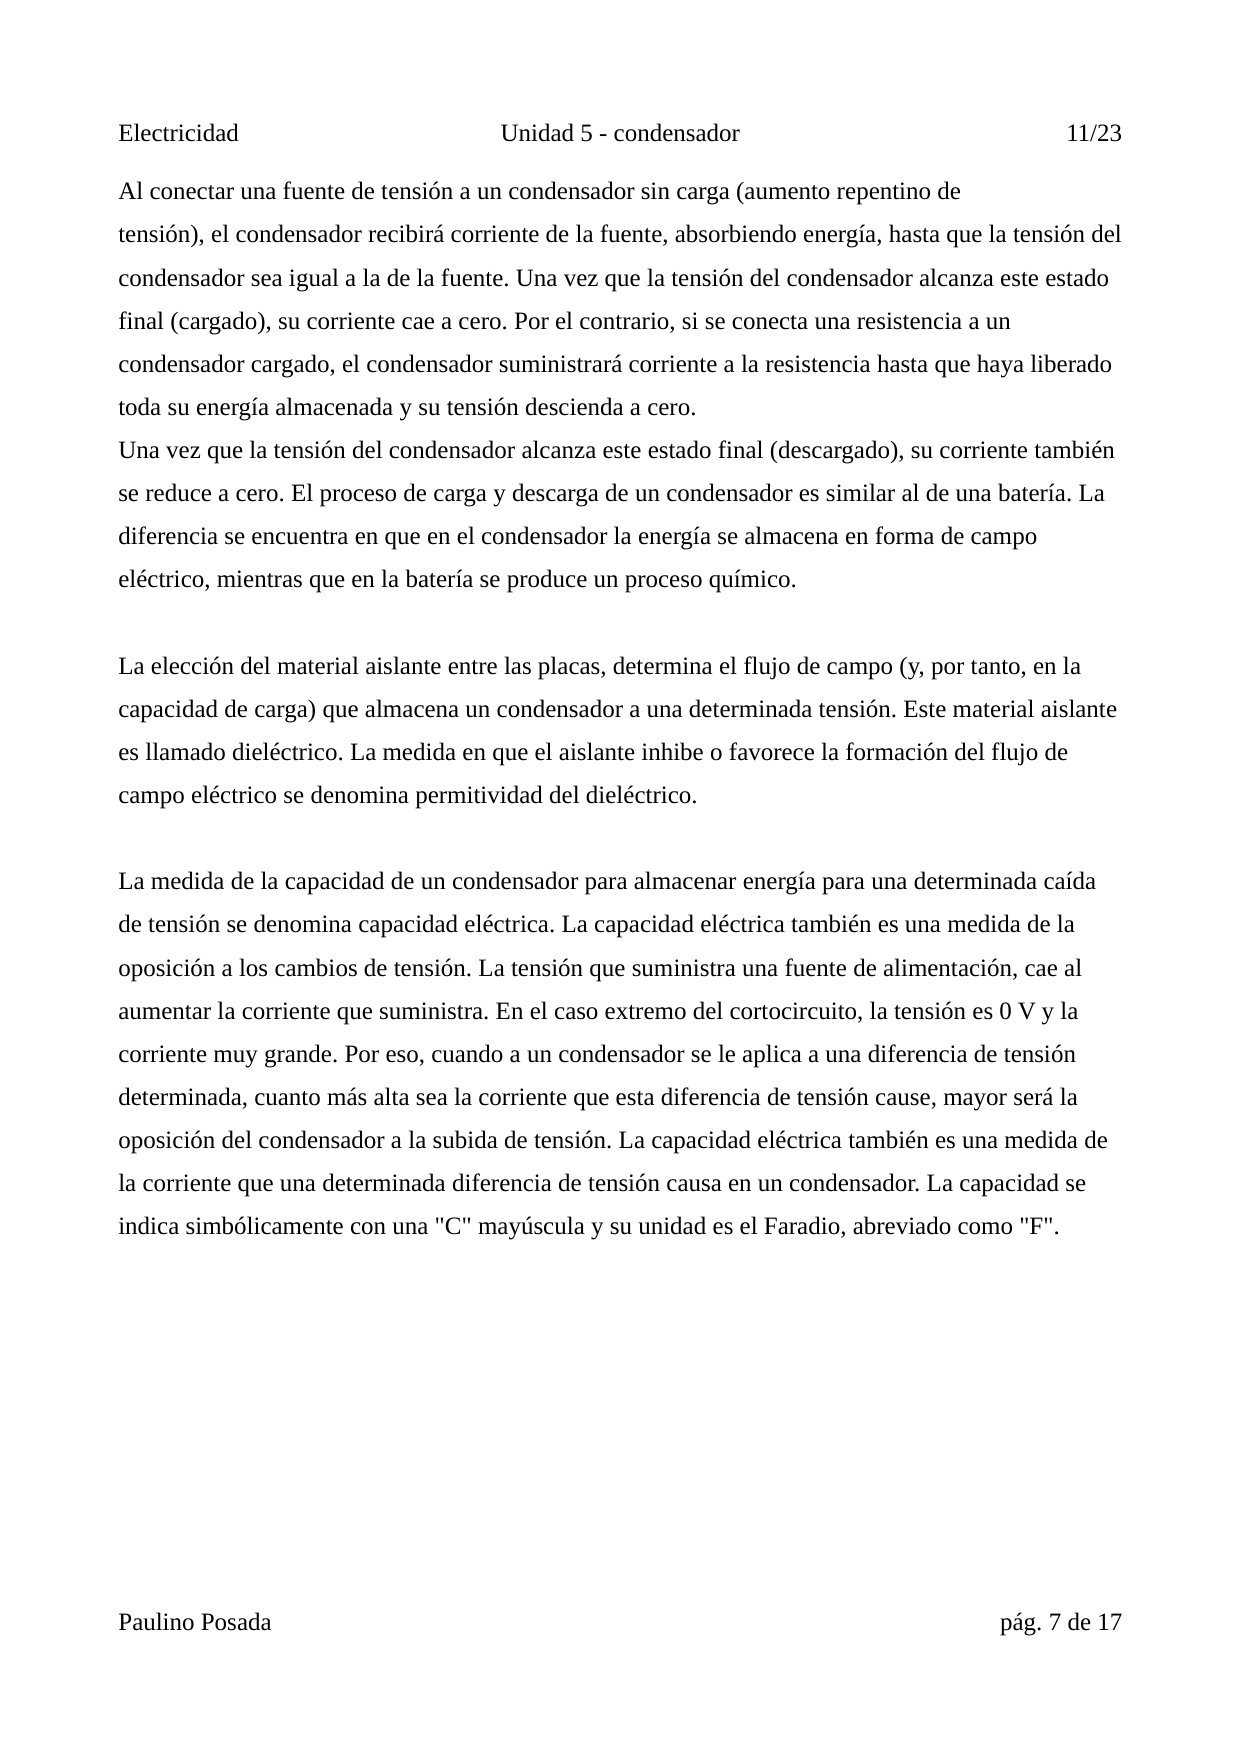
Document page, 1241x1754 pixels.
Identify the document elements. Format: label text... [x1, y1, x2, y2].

text tensión), el condensador recibirá corriente de la fuente, absorbiendo energía, hasta que la tensión del condensador sea igual a la de la fuente. Una vez que la tensión del condensador alcanza este estado final (cargado), su corriente cae a cero. Por el contrario, si se conecta una resistencia a un condensador cargado, el condensador suministrará corriente a la resistencia hasta que haya liberado toda su energía almacenada y su tensión descienda a cero. [118, 219, 1122, 421]
text Una vez que la tensión del condensador alcanza este estado final (descargado), su corriente también se reduce a cero. El proceso de carga y descarga de un condensador es similar al de una batería. La diferencia se encuentra en que en el condensador la energía se almacena en forma de campo eléctrico, mientras que en la batería se produce un proceso químico. [118, 435, 1122, 593]
text La medida de la capacidad de un condensador para almacenar energía para una determinada caída de tensión se denomina capacidad eléctrica. La capacidad eléctrica también es una medida de la oposición a los cambios de tensión. La tensión que suministra una fuente de alimentación, cae al aumentar la corriente que suministra. En el caso extremo del cortocircuito, la tensión es 0 V y la corriente muy grande. Por eso, cuando a un condensador se le aplica a una diferencia de tensión determinada, cuanto más alta sea la corriente que esta diferencia de tensión cause, mayor será la oposición del condensador a la subida de tensión. La capacidad eléctrica también es una medida de la corriente que una determinada diferencia de tensión causa en un condensador. La capacidad se indica simbólicamente con una "C" mayúscula y su unidad es el Faradio, abreviado como "F". [118, 866, 1122, 1240]
text Al conectar una fuente de tensión a un condensador sin carga (aumento repentino de [118, 176, 1122, 205]
text La elección del material aislante entre las placas, determina el flujo de campo (y, por tanto, en la capacidad de carga) que almacena un condensador a una determinada tensión. Este material aislante es llamado dieléctrico. La medida en que el aislante inhibe o favorece la formación del flujo de campo eléctrico se denomina permitividad del dieléctrico. [118, 651, 1122, 809]
